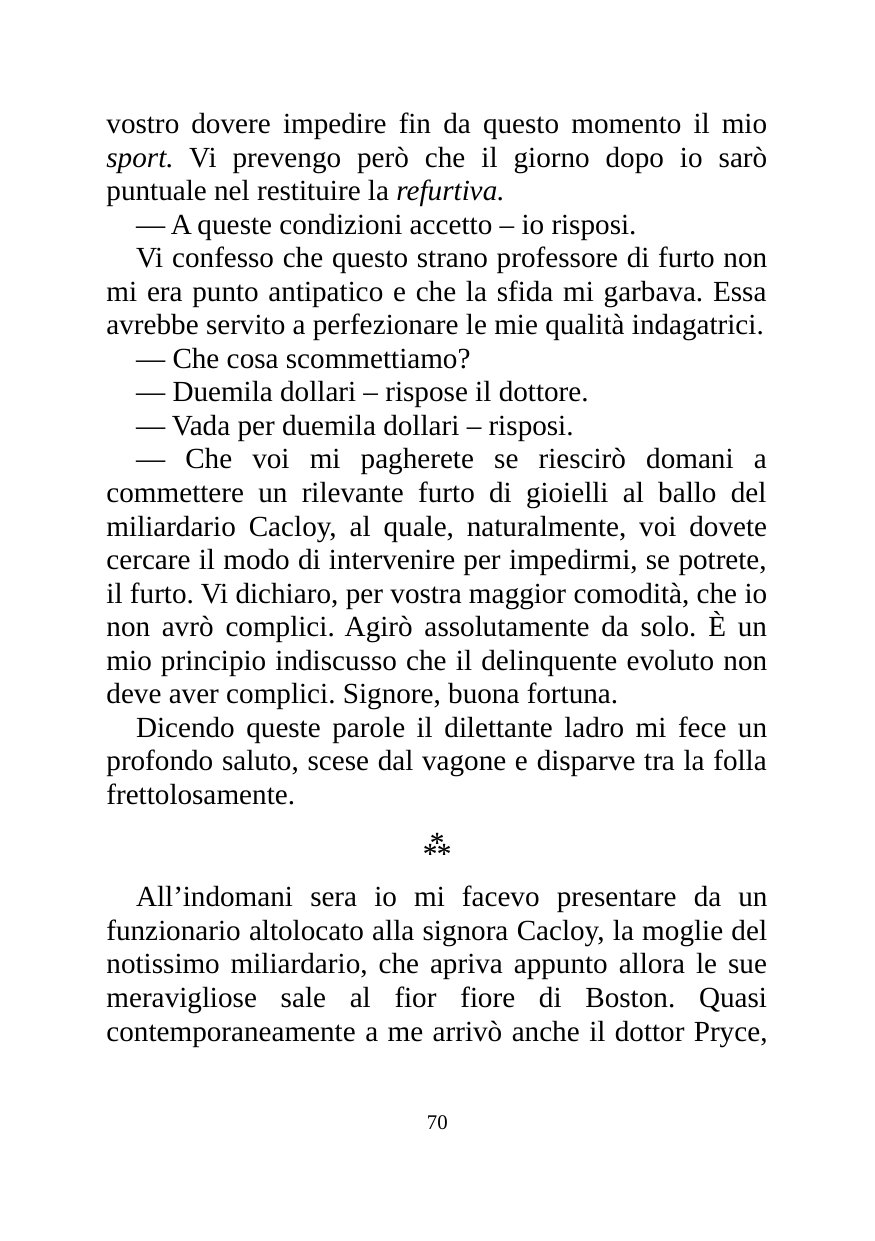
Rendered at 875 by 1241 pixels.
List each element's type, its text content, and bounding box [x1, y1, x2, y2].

text ⁂ [106, 828, 768, 862]
text — Che cosa scommettiamo? [106, 341, 768, 374]
text Vi confesso che questo strano professore di furto non mi era punto antipatico e che la sfida mi garbava. Essa avrebbe servito a perfezionare le mie qualità indagatrici. [106, 240, 768, 341]
text Dicendo queste parole il dilettante ladro mi fece un profondo saluto, scese dal vagone e disparve tra la folla frettolosamente. [106, 710, 768, 811]
text — Vada per duemila dollari – risposi. [106, 408, 768, 442]
text — Duemila dollari – rispose il dottore. [106, 374, 768, 408]
text — Che voi mi pagherete se riescirò domani a commettere un rilevante furto di gioielli al ballo del miliardario Cacloy, al quale, naturalmente, voi dovete cercare il modo di intervenire per impedirmi, se potrete, il furto. Vi dichiaro, per vostra maggior comodità, che io non avrò complici. Agirò assolutamente da solo. È un mio principio indiscusso che il delinquente evoluto non deve aver complici. Signore, buona fortuna. [106, 442, 768, 710]
text — A queste condizioni accetto – io risposi. [106, 207, 768, 240]
text vostro dovere impedire fin da questo momento il mio sport. Vi prevengo però che il giorno dopo io sarò puntuale nel restituire la refurtiva. [106, 106, 768, 207]
text All’indomani sera io mi facevo presentare da un funzionario altolocato alla signora Cacloy, la moglie del notissimo miliardario, che apriva appunto allora le sue meravigliose sale al fior fiore di Boston. Quasi contemporaneamente a me arrivò anche il dottor Pryce, [106, 879, 768, 1047]
